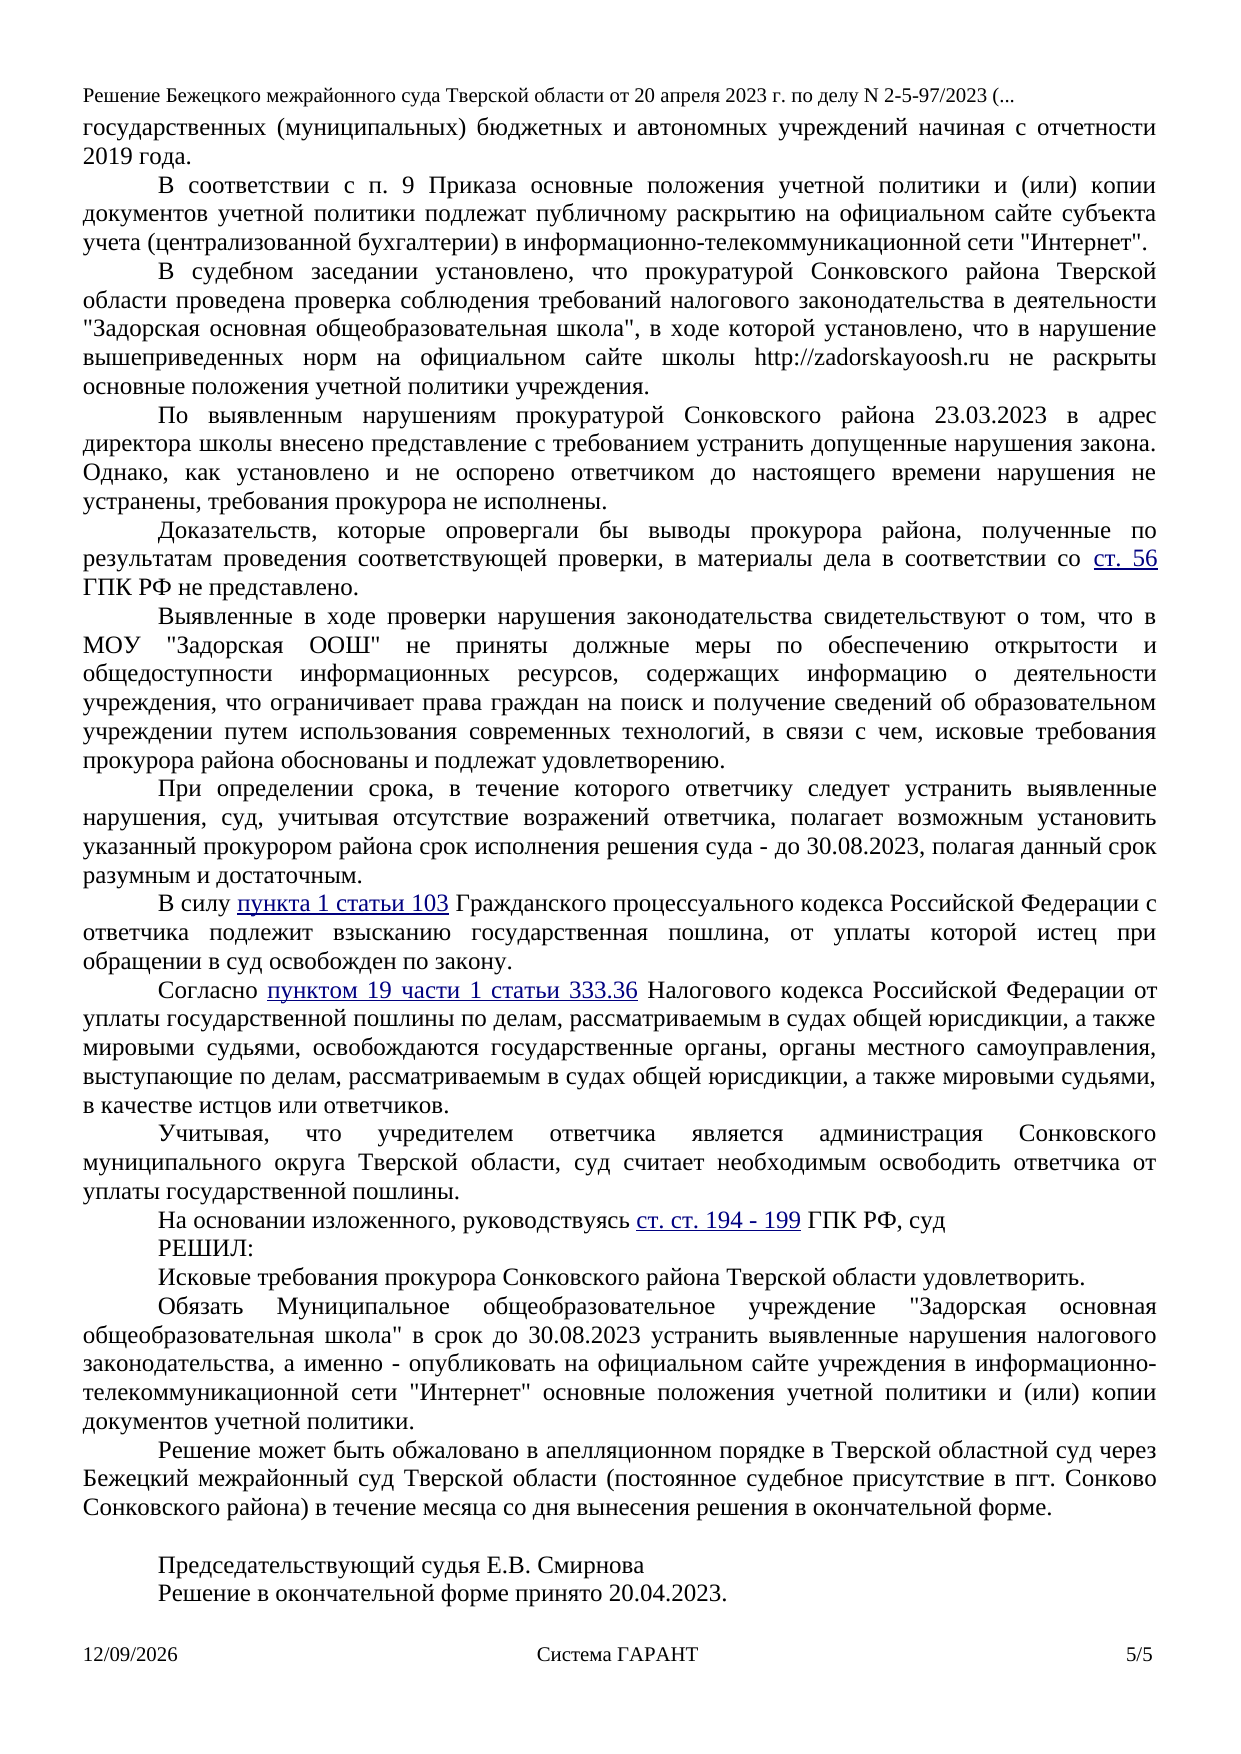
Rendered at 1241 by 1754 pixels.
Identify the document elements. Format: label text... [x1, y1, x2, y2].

text Доказательств, которые опровергали бы выводы прокурора района, полученные по результатам проведения соответствующей проверки, в материалы дела в соответствии со ст. 56 ГПК РФ не представлено. [83, 515, 1157, 601]
text Обязать Муниципальное общеобразовательное учреждение "Задорская основная общеобразовательная школа" в срок до 30.08.2023 устранить выявленные нарушения налогового законодательства, а именно - опубликовать на официальном сайте учреждения в информационно-телекоммуникационной сети "Интернет" основные положения учетной политики и (или) копии документов учетной политики. [83, 1291, 1157, 1435]
text Исковые требования прокурора Сонковского района Тверской области удовлетворить. [83, 1262, 1157, 1291]
text РЕШИЛ: [83, 1233, 1157, 1262]
text В судебном заседании установлено, что прокуратурой Сонковского района Тверской области проведена проверка соблюдения требований налогового законодательства в деятельности "Задорская основная общеобразовательная школа", в ходе которой установлено, что в нарушение вышеприведенных норм на официальном сайте школы http://zadorskayoosh.ru не раскрыты основные положения учетной политики учреждения. [83, 256, 1157, 400]
text Учитывая, что учредителем ответчика является администрация Сонковского муниципального округа Тверской области, суд считает необходимым освободить ответчика от уплаты государственной пошлины. [83, 1118, 1157, 1205]
text Председательствующий судья Е.В. Смирнова [83, 1550, 1157, 1578]
text государственных (муниципальных) бюджетных и автономных учреждений начиная с отчетности 2019 года. [83, 112, 1157, 170]
text На основании изложенного, руководствуясь ст. ст. 194 - 199 ГПК РФ, суд [83, 1205, 1157, 1233]
text В силу пункта 1 статьи 103 Гражданского процессуального кодекса Российской Федерации с ответчика подлежит взысканию государственная пошлина, от уплаты которой истец при обращении в суд освобожден по закону. [83, 888, 1157, 975]
text Решение может быть обжаловано в апелляционном порядке в Тверской областной суд через Бежецкий межрайонный суд Тверской области (постоянное судебное присутствие в пгт. Сонково Сонковского района) в течение месяца со дня вынесения решения в окончательной форме. [83, 1435, 1157, 1521]
text По выявленным нарушениям прокуратурой Сонковского района 23.03.2023 в адрес директора школы внесено представление с требованием устранить допущенные нарушения закона. Однако, как установлено и не оспорено ответчиком до настоящего времени нарушения не устранены, требования прокурора не исполнены. [83, 400, 1157, 515]
text При определении срока, в течение которого ответчику следует устранить выявленные нарушения, суд, учитывая отсутствие возражений ответчика, полагает возможным установить указанный прокурором района срок исполнения решения суда - до 30.08.2023, полагая данный срок разумным и достаточным. [83, 773, 1157, 888]
text В соответствии с п. 9 Приказа основные положения учетной политики и (или) копии документов учетной политики подлежат публичному раскрытию на официальном сайте субъекта учета (централизованной бухгалтерии) в информационно-телекоммуникационной сети "Интернет". [83, 170, 1157, 256]
text Решение в окончательной форме принято 20.04.2023. [83, 1578, 1157, 1607]
text Выявленные в ходе проверки нарушения законодательства свидетельствуют о том, что в МОУ "Задорская ООШ" не приняты должные меры по обеспечению открытости и общедоступности информационных ресурсов, содержащих информацию о деятельности учреждения, что ограничивает права граждан на поиск и получение сведений об образовательном учреждении путем использования современных технологий, в связи с чем, исковые требования прокурора района обоснованы и подлежат удовлетворению. [83, 601, 1157, 773]
text Согласно пунктом 19 части 1 статьи 333.36 Налогового кодекса Российской Федерации от уплаты государственной пошлины по делам, рассматриваемым в судах общей юрисдикции, а также мировыми судьями, освобождаются государственные органы, органы местного самоуправления, выступающие по делам, рассматриваемым в судах общей юрисдикции, а также мировыми судьями, в качестве истцов или ответчиков. [83, 975, 1157, 1118]
